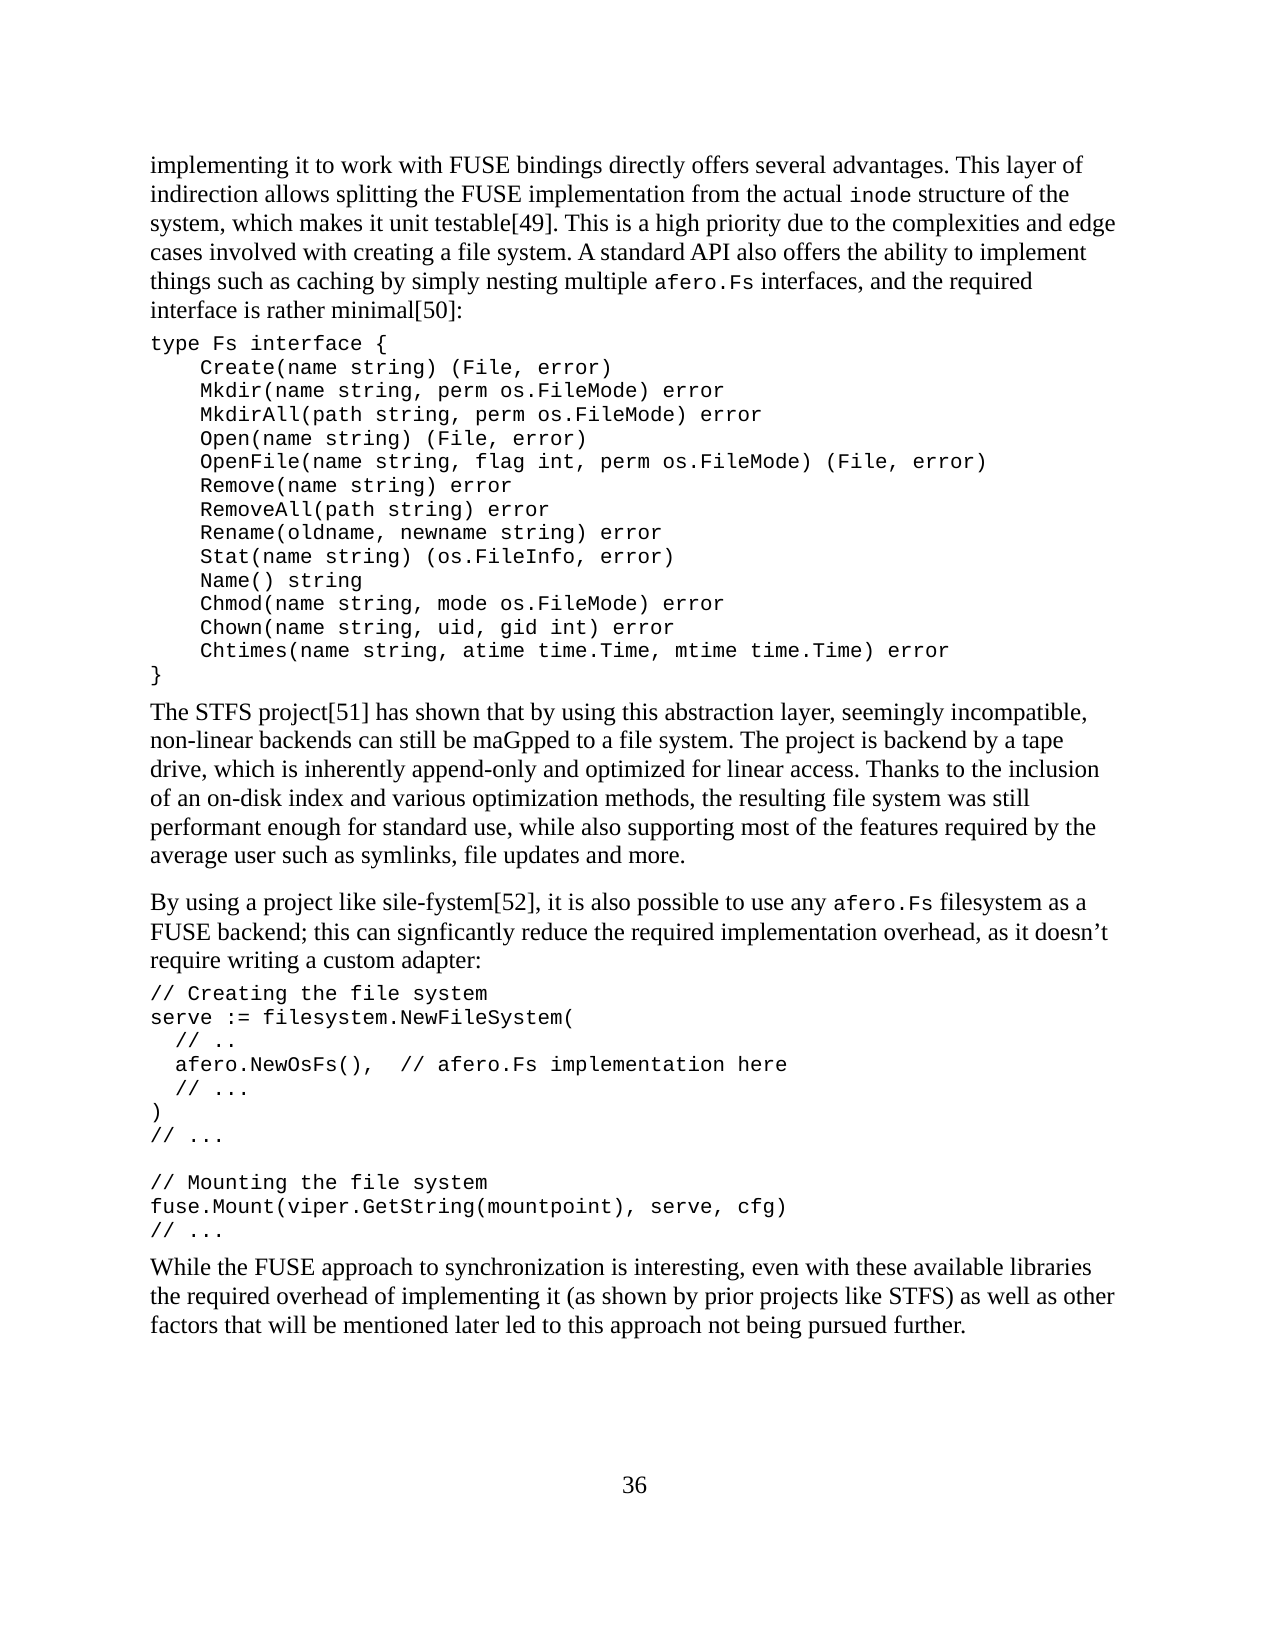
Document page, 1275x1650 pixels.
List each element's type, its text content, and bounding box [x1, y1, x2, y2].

text OpenFile(name string, flag int, perm os.FileMode) (File, error) [150, 451, 1125, 475]
text Stat(name string) (os.FileInfo, error) [150, 546, 1125, 569]
text Chtimes(name string, atime time.Time, mtime time.Time) error [150, 641, 1125, 664]
text Chmod(name string, mode os.FileMode) error [150, 593, 1125, 617]
text MkdirAll(path string, perm os.FileMode) error [150, 404, 1125, 428]
text Open(name string) (File, error) [150, 428, 1125, 451]
text Remove(name string) error [150, 475, 1125, 499]
text serve := filesystem.NewFileSystem( [150, 1007, 1125, 1031]
text afero.NewOsFs(), // afero.Fs implementation here [150, 1054, 1125, 1078]
text Chown(name string, uid, gid int) error [150, 617, 1125, 641]
text fuse.Mount(viper.GetString(mountpoint), serve, cfg) [150, 1196, 1125, 1220]
text // Mounting the file system [150, 1172, 1125, 1196]
text RemoveAll(path string) error [150, 499, 1125, 522]
text ) [150, 1101, 1125, 1125]
text // ... [150, 1078, 1125, 1101]
text While the FUSE approach to synchronization is interesting, even with these available libraries the required overhead of implementing it (as shown by prior projects like STFS) as well as other factors that will be mentioned later led to this approach not being pursued further. [150, 1252, 1125, 1338]
text Name() string [150, 569, 1125, 593]
text Create(name string) (File, error) [150, 357, 1125, 380]
text type Fs interface { [150, 333, 1125, 357]
text } [150, 664, 1125, 688]
text Mkdir(name string, perm os.FileMode) error [150, 380, 1125, 404]
text Rename(oldname, newname string) error [150, 522, 1125, 546]
text // Creating the file system [150, 983, 1125, 1007]
text // ... [150, 1220, 1125, 1243]
text By using a project like sile-fystem[52], it is also possible to use any afero.Fs filesystem as a FUSE backend; this can signficantly reduce the required implementation overhead, as it doesn’t require writing a custom adapter: [150, 887, 1125, 974]
text implementing it to work with FUSE bindings directly offers several advantages. This layer of indirection allows splitting the FUSE implementation from the actual inode structure of the system, which makes it unit testable[49]. This is a high priority due to the complexities and edge cases involved with creating a file system. A standard API also offers the ability to implement things such as caching by simply nesting multiple afero.Fs interfaces, and the required interface is rather minimal[50]: [150, 150, 1125, 324]
text // .. [150, 1031, 1125, 1054]
text // ... [150, 1125, 1125, 1149]
text The STFS project[51] has shown that by using this abstraction layer, seemingly incompatible, non-linear backends can still be maGpped to a file system. The project is backend by a tape drive, which is inherently append-only and optimized for linear access. Thanks to the inclusion of an on-disk index and various optimization methods, the resulting file system was still performant enough for standard use, while also supporting most of the features required by the average user such as symlinks, file updates and more. [150, 697, 1125, 869]
